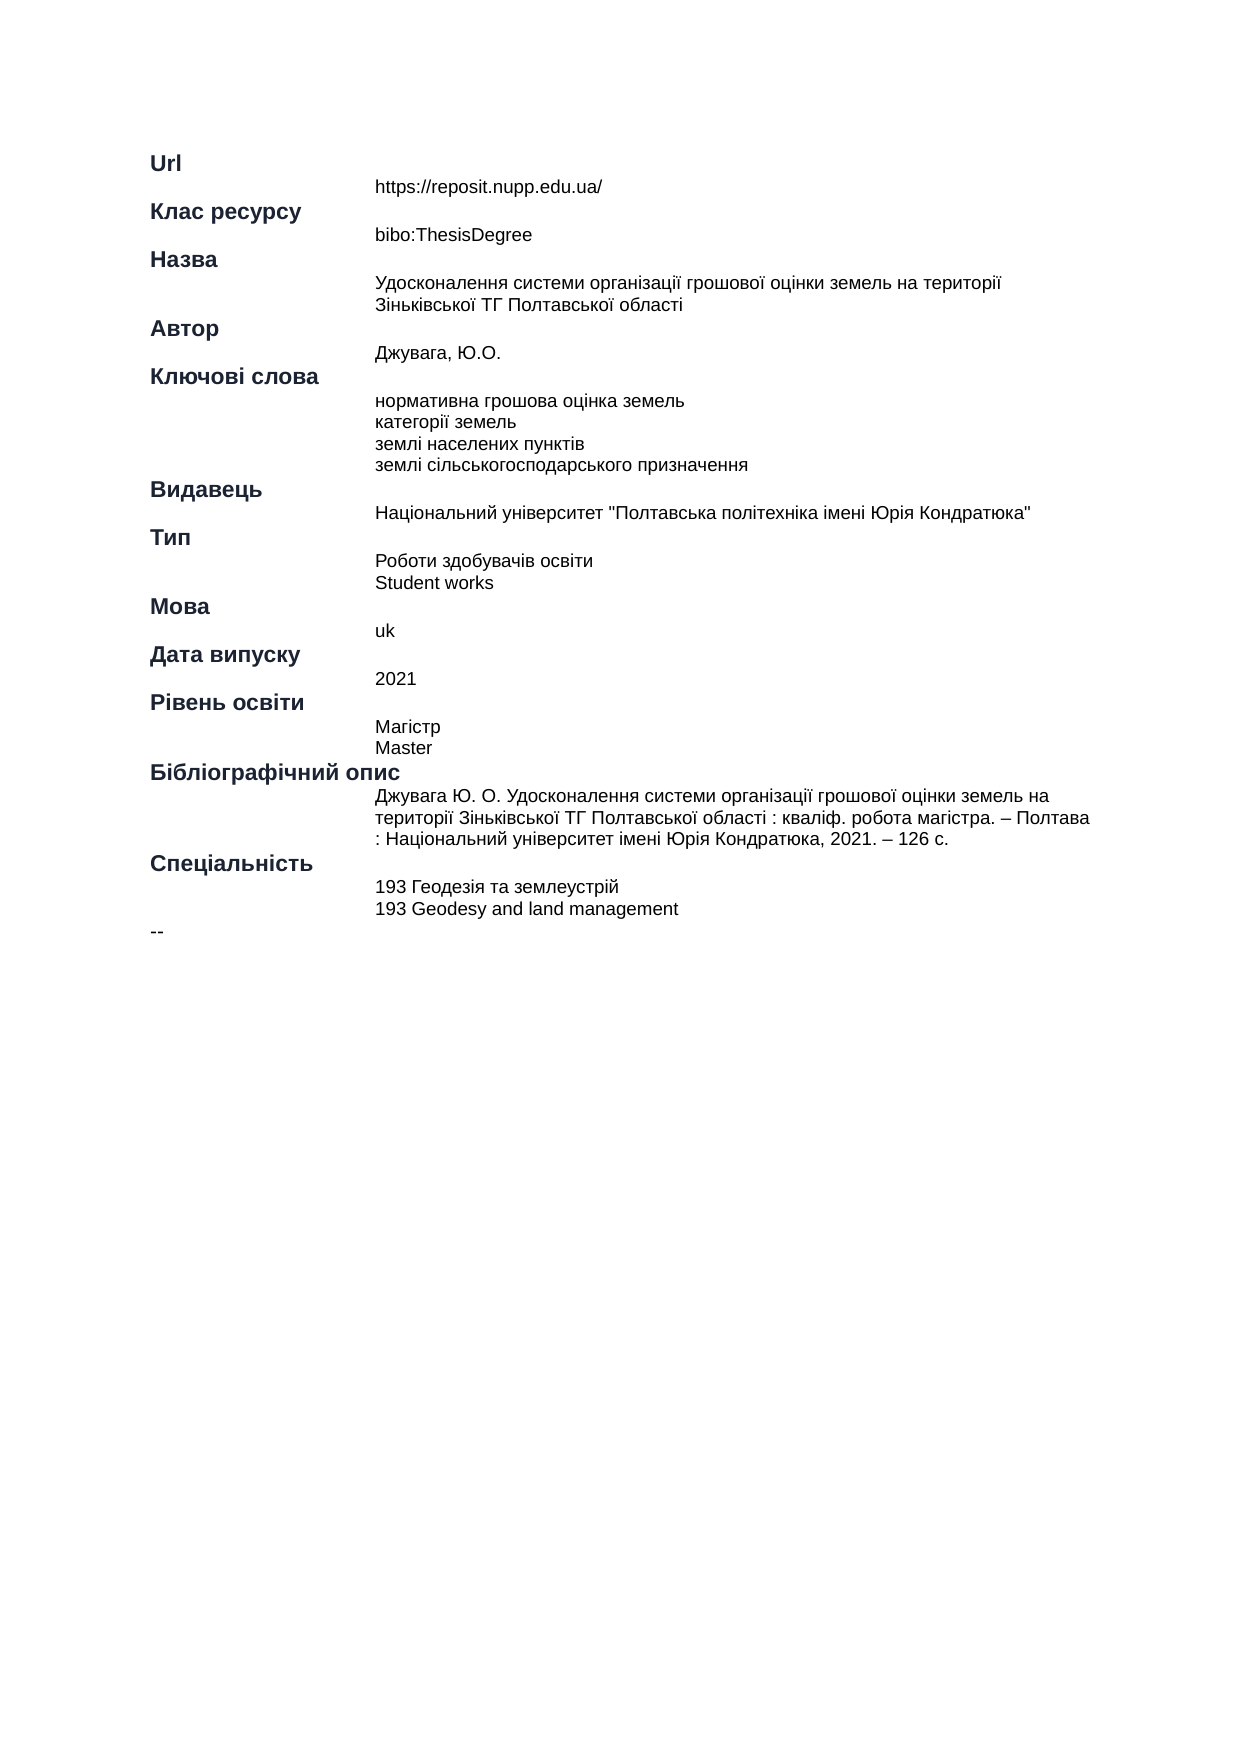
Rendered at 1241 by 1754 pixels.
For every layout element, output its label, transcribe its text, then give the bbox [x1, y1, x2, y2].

text 193 Geodesy and land management [375, 897, 1090, 919]
text uk [375, 619, 1090, 641]
text нормативна грошова оцінка земель [375, 389, 1090, 411]
text Видавець [150, 476, 1090, 502]
text 2021 [375, 667, 1090, 689]
text Клас ресурсу [150, 198, 1090, 224]
text Спеціальність [150, 849, 1090, 876]
text Student works [375, 572, 1090, 593]
text Магістр [375, 715, 1090, 737]
text https://reposit.nupp.edu.ua/ [375, 176, 1090, 198]
text Бібліографічний опис [150, 758, 1090, 785]
text Удосконалення системи організації грошової оцінки земель на території Зіньківської ТГ Полтавської області [375, 272, 1090, 315]
text Автор [150, 315, 1090, 342]
text Назва [150, 246, 1090, 272]
text bibo:ThesisDegree [375, 224, 1090, 246]
text Рівень освіти [150, 689, 1090, 715]
text Тип [150, 524, 1090, 550]
text Роботи здобувачів освіти [375, 550, 1090, 572]
text землі населених пунктів [375, 433, 1090, 454]
text Джувага, Ю.О. [375, 342, 1090, 363]
text Master [375, 737, 1090, 758]
text -- [150, 919, 1090, 943]
text 193 Геодезія та землеустрій [375, 876, 1090, 897]
text Мова [150, 593, 1090, 619]
text Дата випуску [150, 641, 1090, 667]
text Url [150, 150, 1090, 176]
text категорії земель [375, 411, 1090, 433]
text Джувага Ю. О. Удосконалення системи організації грошової оцінки земель на території Зіньківської ТГ Полтавської області : кваліф. робота магістра. – Полтава : Національний університет імені Юрія Кондратюка, 2021. – 126 с. [375, 785, 1090, 849]
text Ключові слова [150, 363, 1090, 389]
text Національний університет "Полтавська політехніка імені Юрія Кондратюка" [375, 502, 1090, 524]
text землі сільськогосподарського призначення [375, 454, 1090, 476]
